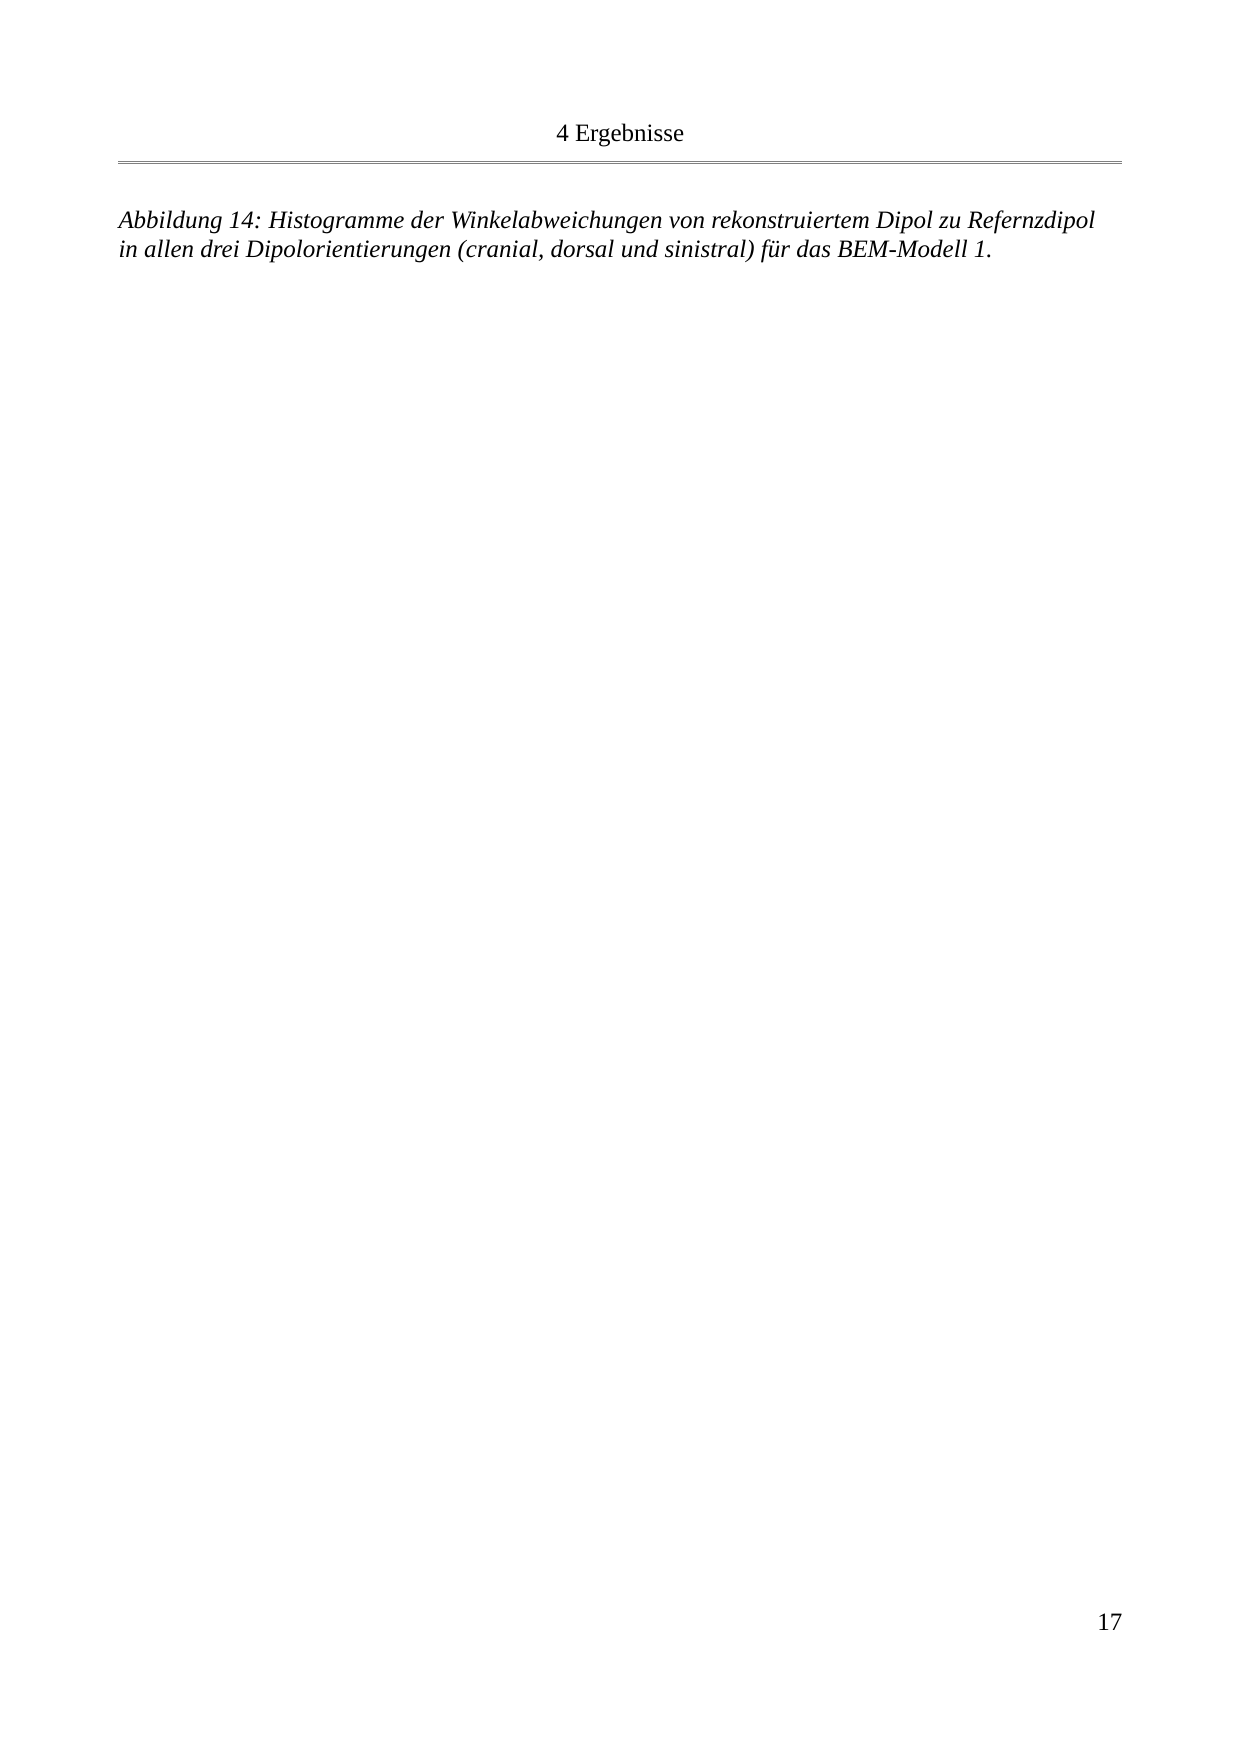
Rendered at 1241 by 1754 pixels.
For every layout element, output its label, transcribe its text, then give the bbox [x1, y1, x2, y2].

text Abbildung 14: Histogramme der Winkelabweichungen von rekonstruiertem Dipol zu Refernzdipol in allen drei Dipolorientierungen (cranial, dorsal und sinistral) für das BEM-Modell 1. [118, 206, 1122, 263]
